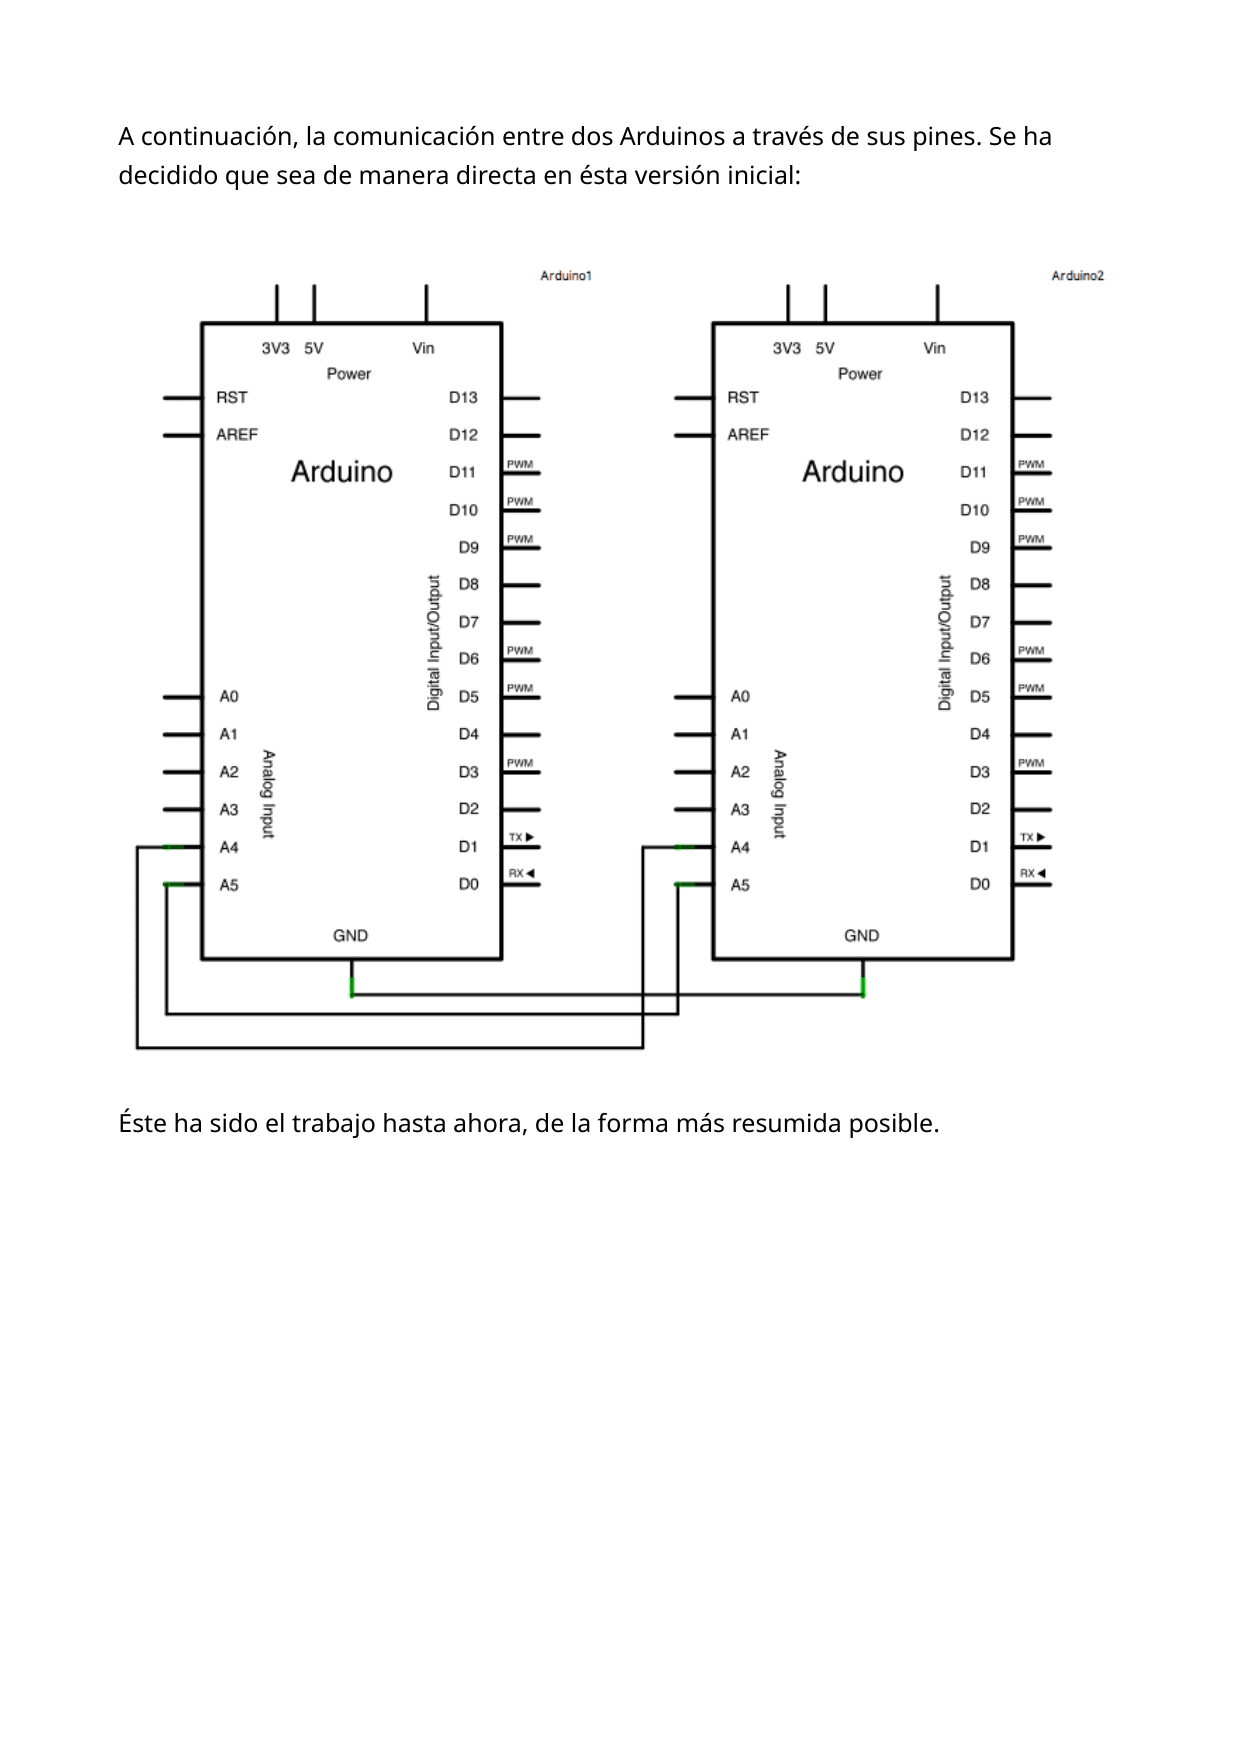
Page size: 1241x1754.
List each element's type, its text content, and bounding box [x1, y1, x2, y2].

text A continuación, la comunicación entre dos Arduinos a través de sus pines. Se ha decidido que sea de manera directa en ésta versión inicial: [118, 118, 1122, 191]
text Éste ha sido el trabajo hasta ahora, de la forma más resumida posible. [118, 1105, 1122, 1139]
picture [118, 211, 1123, 1086]
